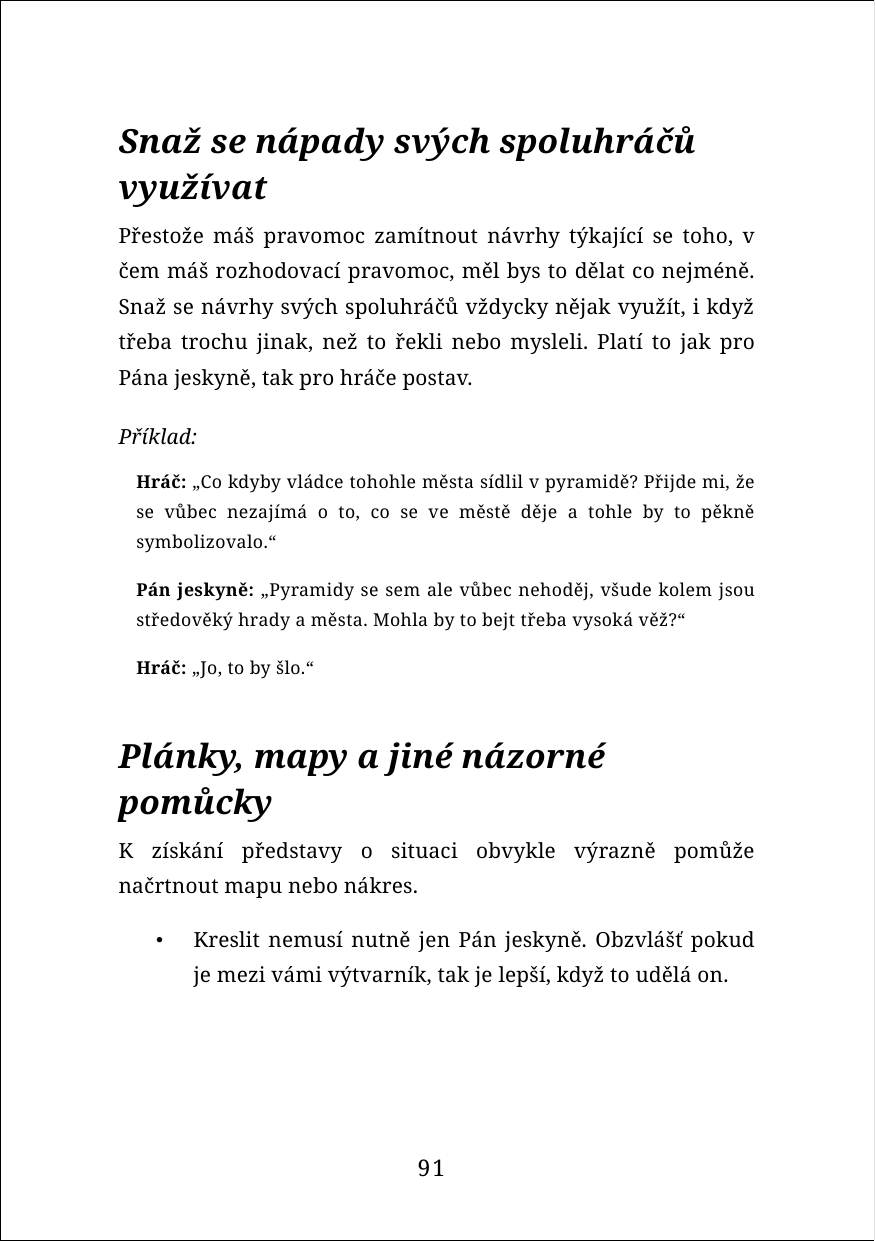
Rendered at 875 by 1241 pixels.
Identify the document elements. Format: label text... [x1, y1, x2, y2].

text Hráč: „Co kdyby vládce tohohle města sídlil v pyramidě? Přijde mi, že se vůbec nezajímá o to, co se ve městě děje a tohle by to pěkně symbolizovalo.“ [136, 469, 756, 554]
text Pán jeskyně: „Pyramidy se sem ale vůbec nehoděj, všude kolem jsou středověký hrady a města. Mohla by to bejt třeba vysoká věž?“ [136, 578, 756, 632]
text K získání představy o situaci obvykle výrazně pomůže načrtnout mapu nebo nákres. [118, 836, 756, 900]
text Hráč: „Jo, to by šlo.“ [136, 656, 756, 680]
subtitle Plánky, mapy a jiné názorné pomůcky [118, 733, 756, 824]
text Přestože máš pravomoc zamítnout návrhy týkající se toho, v čem máš rozhodovací pravomoc, měl bys to dělat co nejméně. Snaž se návrhy svých spoluhráčů vždycky nějak využít, i když třeba trochu jinak, než to řekli nebo mysleli. Platí to jak pro Pána jeskyně, tak pro hráče postav. [118, 221, 756, 391]
subtitle Snaž se nápady svých spoluhráčů využívat [118, 118, 756, 209]
list Kreslit nemusí nutně jen Pán jeskyně. Obzvlášť pokud je mezi vámi výtvarník, tak je lepší, když to udělá on. [156, 925, 756, 989]
text Příklad: [118, 422, 756, 451]
